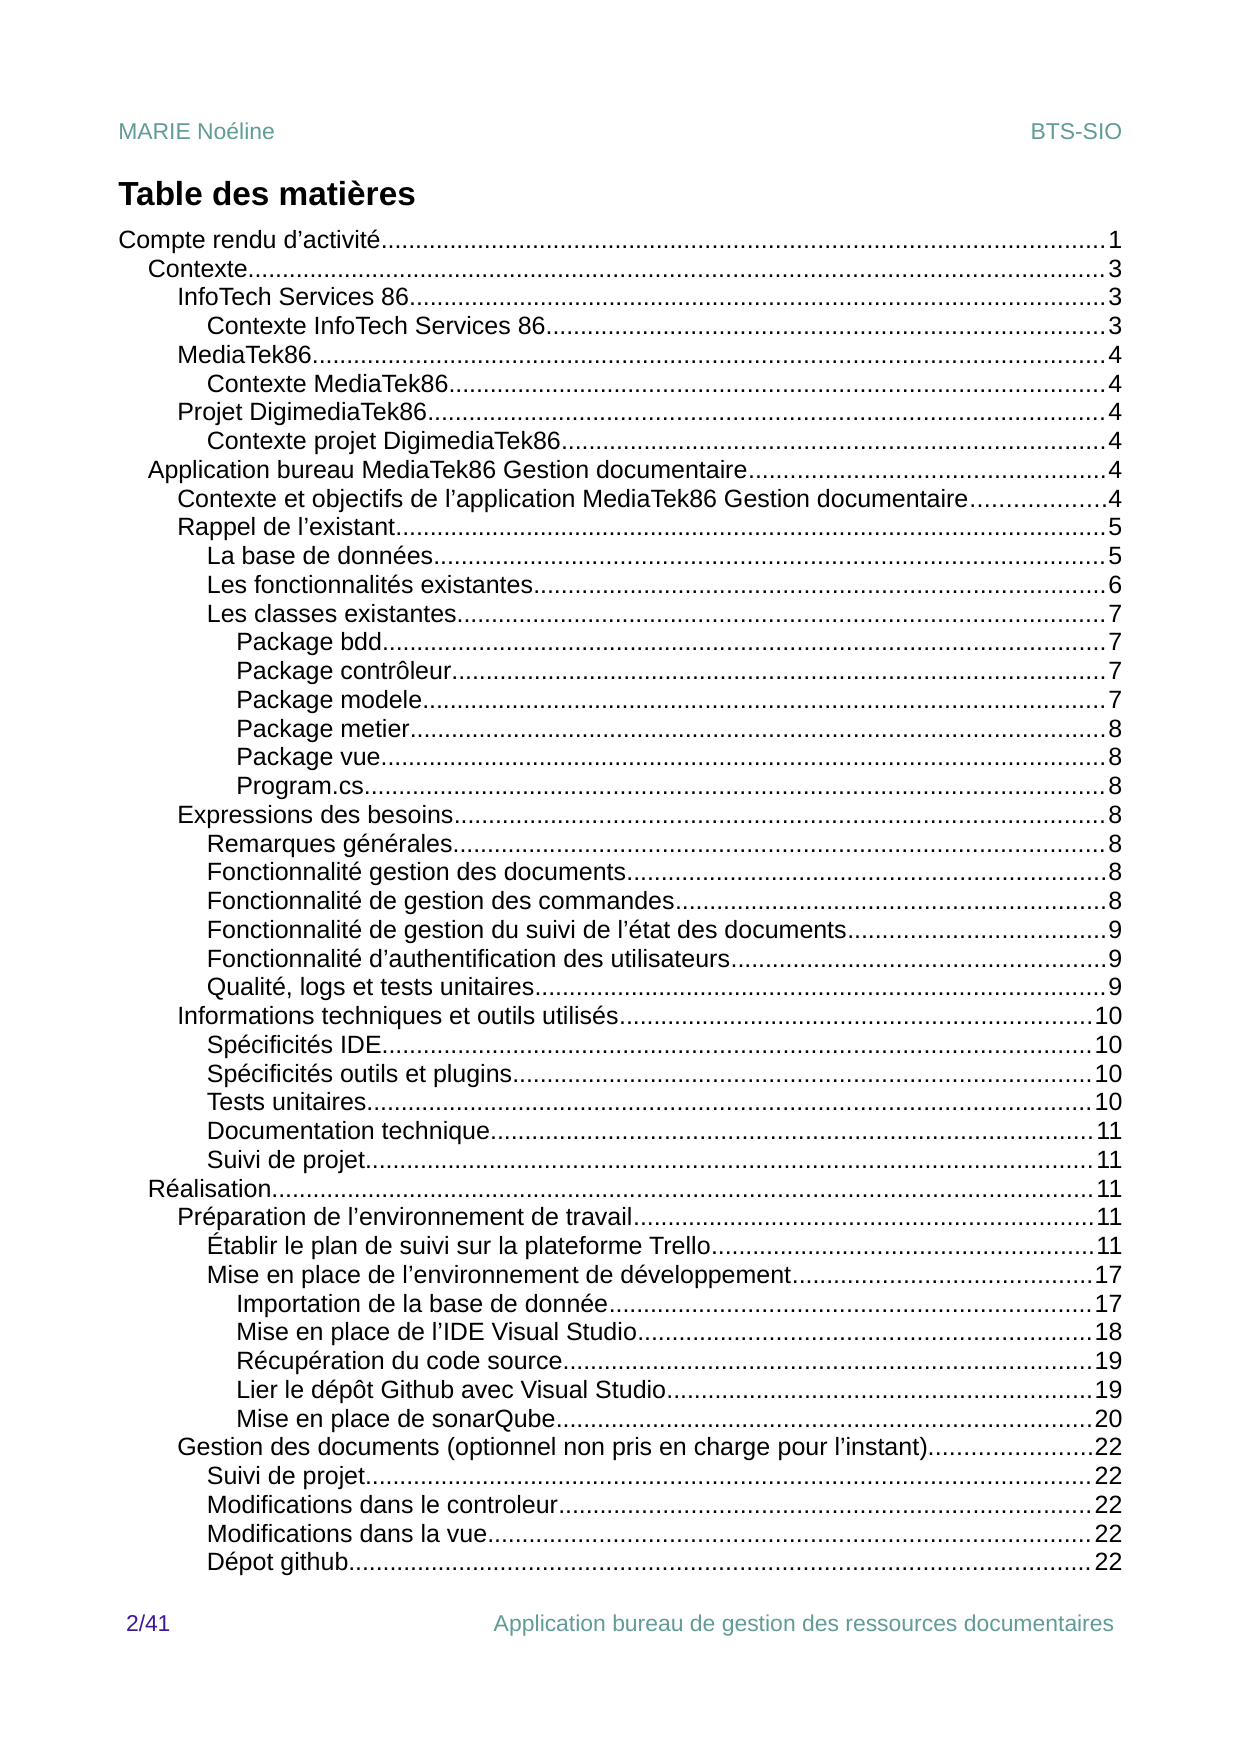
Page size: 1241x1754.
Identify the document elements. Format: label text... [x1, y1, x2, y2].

text Tests unitaires 10 [207, 1087, 1122, 1116]
text Fonctionnalité d’authentification des utilisateurs 9 [207, 944, 1122, 972]
text Suivi de projet 11 [207, 1145, 1122, 1174]
text Établir le plan de suivi sur la plateforme Trello 11 [207, 1231, 1122, 1260]
text Spécificités IDE 10 [207, 1030, 1122, 1059]
text Qualité, logs et tests unitaires 9 [207, 972, 1122, 1001]
text Préparation de l’environnement de travail 11 [177, 1202, 1122, 1231]
text Modifications dans la vue 22 [207, 1519, 1122, 1547]
text Gestion des documents (optionnel non pris en charge pour l’instant) 22 [177, 1432, 1122, 1461]
text La base de données 5 [207, 541, 1122, 570]
text Expressions des besoins 8 [177, 800, 1122, 829]
text Fonctionnalité de gestion du suivi de l’état des documents 9 [207, 915, 1122, 944]
text Projet DigimediaTek86 4 [177, 397, 1122, 426]
text InfoTech Services 86 3 [177, 282, 1122, 311]
text Rappel de l’existant 5 [177, 512, 1122, 541]
text Documentation technique 11 [207, 1116, 1122, 1145]
text Informations techniques et outils utilisés 10 [177, 1001, 1122, 1030]
text Package contrôleur 7 [236, 656, 1122, 685]
text Mise en place de sonarQube 20 [236, 1404, 1122, 1432]
text Contexte InfoTech Services 86 3 [207, 311, 1122, 340]
text Program.cs 8 [236, 771, 1122, 800]
text Remarques générales 8 [207, 829, 1122, 857]
text Contexte 3 [148, 254, 1122, 282]
text Mise en place de l’IDE Visual Studio 18 [236, 1317, 1122, 1346]
text Suivi de projet 22 [207, 1461, 1122, 1490]
text Récupération du code source 19 [236, 1346, 1122, 1375]
text Les fonctionnalités existantes 6 [207, 570, 1122, 599]
text Package modele 7 [236, 685, 1122, 714]
text Package vue 8 [236, 742, 1122, 771]
text Fonctionnalité gestion des documents 8 [207, 857, 1122, 886]
text Package bdd 7 [236, 627, 1122, 656]
text Contexte MediaTek86 4 [207, 369, 1122, 397]
subtitle Table des matières [118, 174, 1122, 212]
text Application bureau MediaTek86 Gestion documentaire 4 [148, 455, 1122, 484]
text Fonctionnalité de gestion des commandes 8 [207, 886, 1122, 915]
text Spécificités outils et plugins 10 [207, 1059, 1122, 1087]
text Les classes existantes 7 [207, 599, 1122, 627]
text Réalisation 11 [148, 1174, 1122, 1202]
text MediaTek86 4 [177, 340, 1122, 369]
text Compte rendu d’activité 1 [118, 225, 1122, 254]
text Contexte projet DigimediaTek86 4 [207, 426, 1122, 455]
text Lier le dépôt Github avec Visual Studio 19 [236, 1375, 1122, 1404]
text Dépot github 22 [207, 1547, 1122, 1576]
text Importation de la base de donnée 17 [236, 1289, 1122, 1317]
text Package metier 8 [236, 714, 1122, 742]
text Modifications dans le controleur 22 [207, 1490, 1122, 1519]
text Mise en place de l’environnement de développement 17 [207, 1260, 1122, 1289]
text Contexte et objectifs de l’application MediaTek86 Gestion documentaire 4 [177, 484, 1122, 512]
